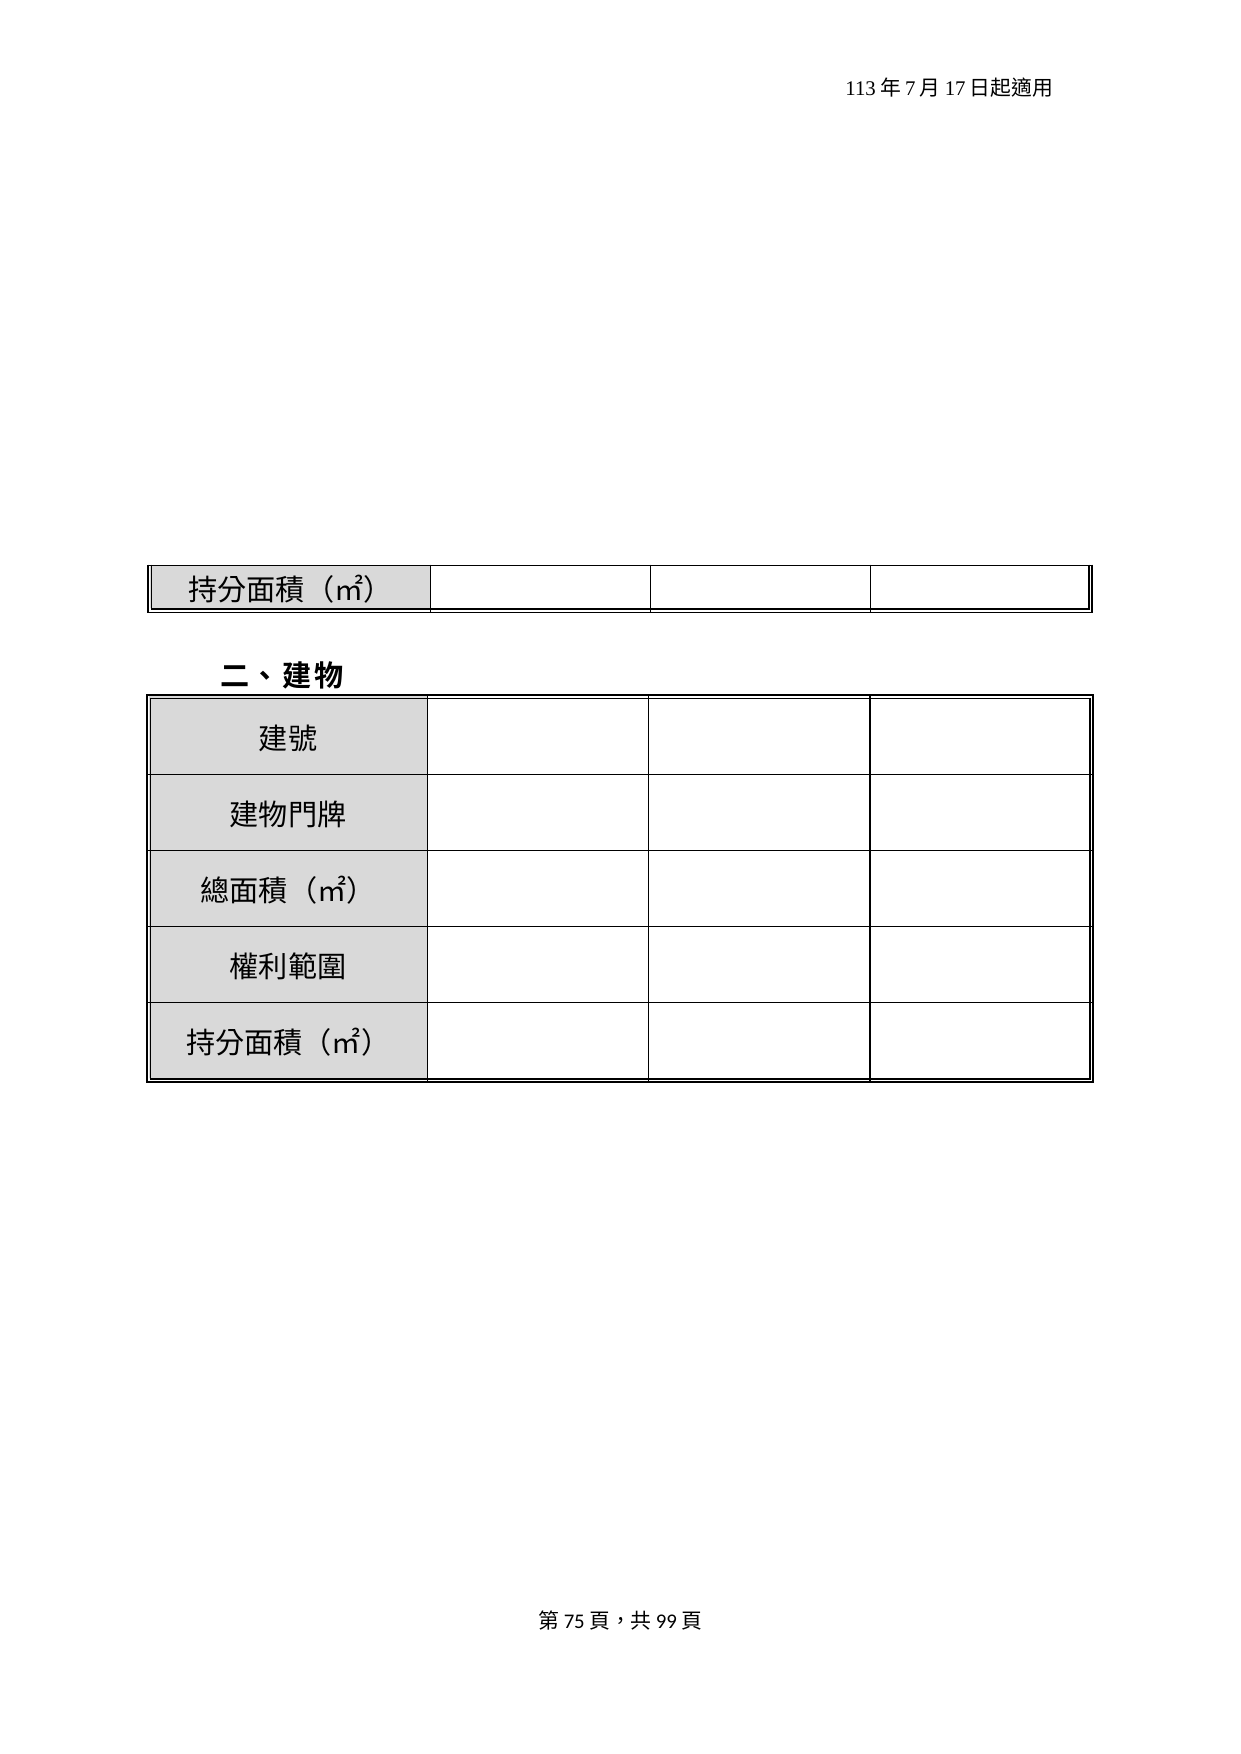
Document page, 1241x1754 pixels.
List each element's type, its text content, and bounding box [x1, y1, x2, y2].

table_header [649, 699, 869, 774]
table_cell [428, 851, 648, 926]
table_cell [428, 927, 648, 1002]
table_cell 持分面積（㎡） [152, 566, 430, 608]
table_cell [871, 851, 1089, 926]
table_cell [649, 775, 869, 850]
table_cell [649, 1003, 869, 1078]
table_cell [871, 775, 1089, 850]
table_cell [871, 1003, 1089, 1078]
table_cell [428, 775, 648, 850]
table_cell [871, 566, 1088, 608]
table_cell 建物門牌 [151, 775, 427, 850]
table_cell [871, 927, 1089, 1002]
table_header 建號 [151, 699, 427, 774]
table_cell [649, 851, 869, 926]
table_header [428, 699, 648, 774]
table_cell 總面積（㎡） [151, 851, 427, 926]
subtitle 二、建物 [217, 632, 1052, 694]
table_cell [431, 566, 650, 608]
table_cell [649, 927, 869, 1002]
table_cell [428, 1003, 648, 1078]
table_header [871, 699, 1089, 774]
table_cell [651, 566, 870, 608]
table_cell 權利範圍 [151, 927, 427, 1002]
table_cell 持分面積（㎡） [151, 1003, 427, 1078]
